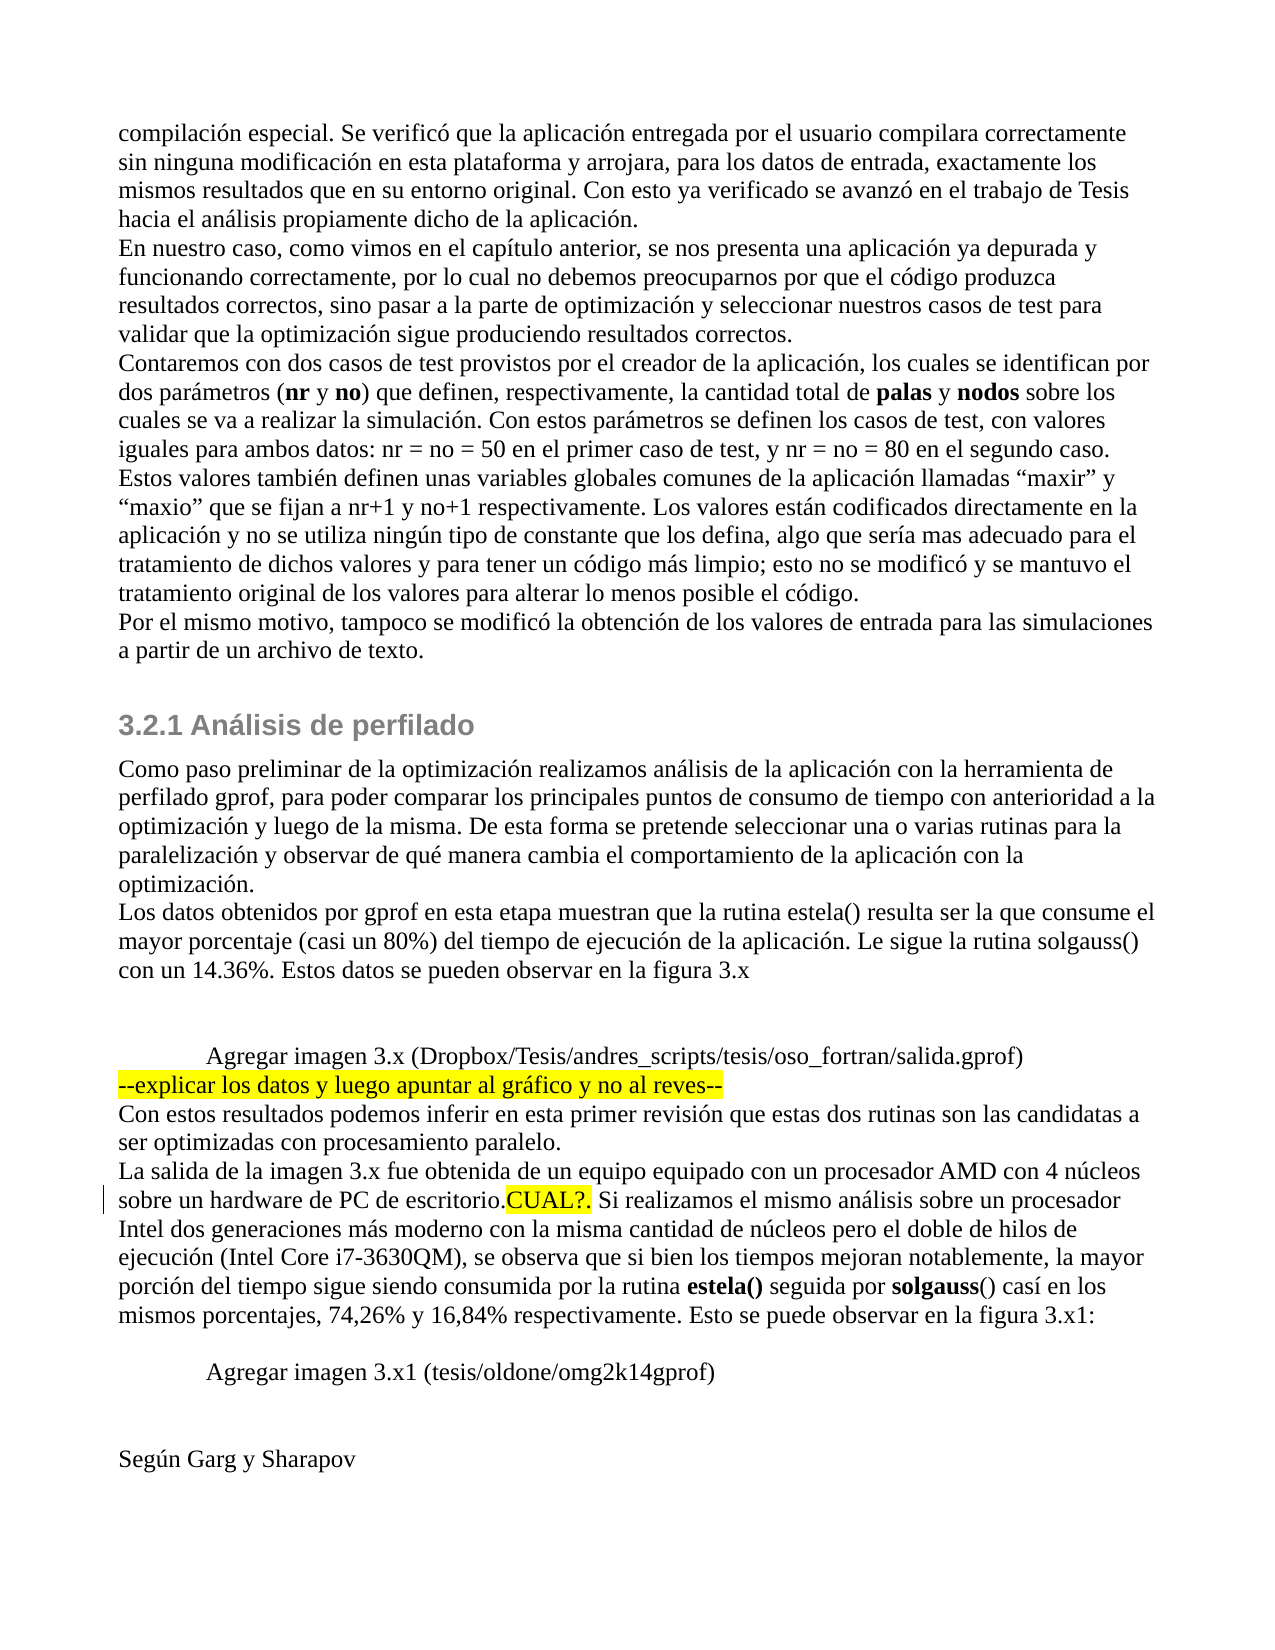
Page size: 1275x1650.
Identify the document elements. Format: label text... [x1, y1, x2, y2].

text --explicar los datos y luego apuntar al gráfico y no al reves-- [118, 1070, 1157, 1099]
text Según Garg y Sharapov [118, 1444, 1157, 1472]
text Contaremos con dos casos de test provistos por el creador de la aplicación, los cuales se identifican por dos parámetros (nr y no) que definen, respectivamente, la cantidad total de palas y nodos sobre los cuales se va a realizar la simulación. Con estos parámetros se definen los casos de test, con valores iguales para ambos datos: nr = no = 50 en el primer caso de test, y nr = no = 80 en el segundo caso. [118, 348, 1157, 463]
text Estos valores también definen unas variables globales comunes de la aplicación llamadas “maxir” y “maxio” que se fijan a nr+1 y no+1 respectivamente. Los valores están codificados directamente en la aplicación y no se utiliza ningún tipo de constante que los defina, algo que sería mas adecuado para el tratamiento de dichos valores y para tener un código más limpio; esto no se modificó y se mantuvo el tratamiento original de los valores para alterar lo menos posible el código. [118, 463, 1157, 607]
text Agregar imagen 3.x (Dropbox/Tesis/andres_scripts/tesis/oso_fortran/salida.gprof) [206, 1041, 1157, 1070]
text Agregar imagen 3.x1 (tesis/oldone/omg2k14gprof) [206, 1357, 1157, 1386]
text Con estos resultados podemos inferir en esta primer revisión que estas dos rutinas son las candidatas a ser optimizadas con procesamiento paralelo. [118, 1099, 1157, 1156]
subtitle 3.2.1 Análisis de perfilado [118, 708, 1157, 741]
text En nuestro caso, como vimos en el capítulo anterior, se nos presenta una aplicación ya depurada y funcionando correctamente, por lo cual no debemos preocuparnos por que el código produzca resultados correctos, sino pasar a la parte de optimización y seleccionar nuestros casos de test para validar que la optimización sigue produciendo resultados correctos. [118, 233, 1157, 348]
text Por el mismo motivo, tampoco se modificó la obtención de los valores de entrada para las simulaciones a partir de un archivo de texto. [118, 607, 1157, 664]
text Los datos obtenidos por gprof en esta etapa muestran que la rutina estela() resulta ser la que consume el mayor porcentaje (casi un 80%) del tiempo de ejecución de la aplicación. Le sigue la rutina solgauss() con un 14.36%. Estos datos se pueden observar en la figura 3.x [118, 897, 1157, 984]
text La salida de la imagen 3.x fue obtenida de un equipo equipado con un procesador AMD con 4 núcleos sobre un hardware de PC de escritorio.CUAL?. Si realizamos el mismo análisis sobre un procesador Intel dos generaciones más moderno con la misma cantidad de núcleos pero el doble de hilos de ejecución (Intel Core i7-3630QM), se observa que si bien los tiempos mejoran notablemente, la mayor porción del tiempo sigue siendo consumida por la rutina estela() seguida por solgauss() casí en los mismos porcentajes, 74,26% y 16,84% respectivamente. Esto se puede observar en la figura 3.x1: [118, 1156, 1157, 1329]
text compilación especial. Se verificó que la aplicación entregada por el usuario compilara correctamente sin ninguna modificación en esta plataforma y arrojara, para los datos de entrada, exactamente los mismos resultados que en su entorno original. Con esto ya verificado se avanzó en el trabajo de Tesis hacia el análisis propiamente dicho de la aplicación. [118, 118, 1157, 233]
text Como paso preliminar de la optimización realizamos análisis de la aplicación con la herramienta de perfilado gprof, para poder comparar los principales puntos de consumo de tiempo con anterioridad a la optimización y luego de la misma. De esta forma se pretende seleccionar una o varias rutinas para la paralelización y observar de qué manera cambia el comportamiento de la aplicación con la optimización. [118, 754, 1157, 897]
